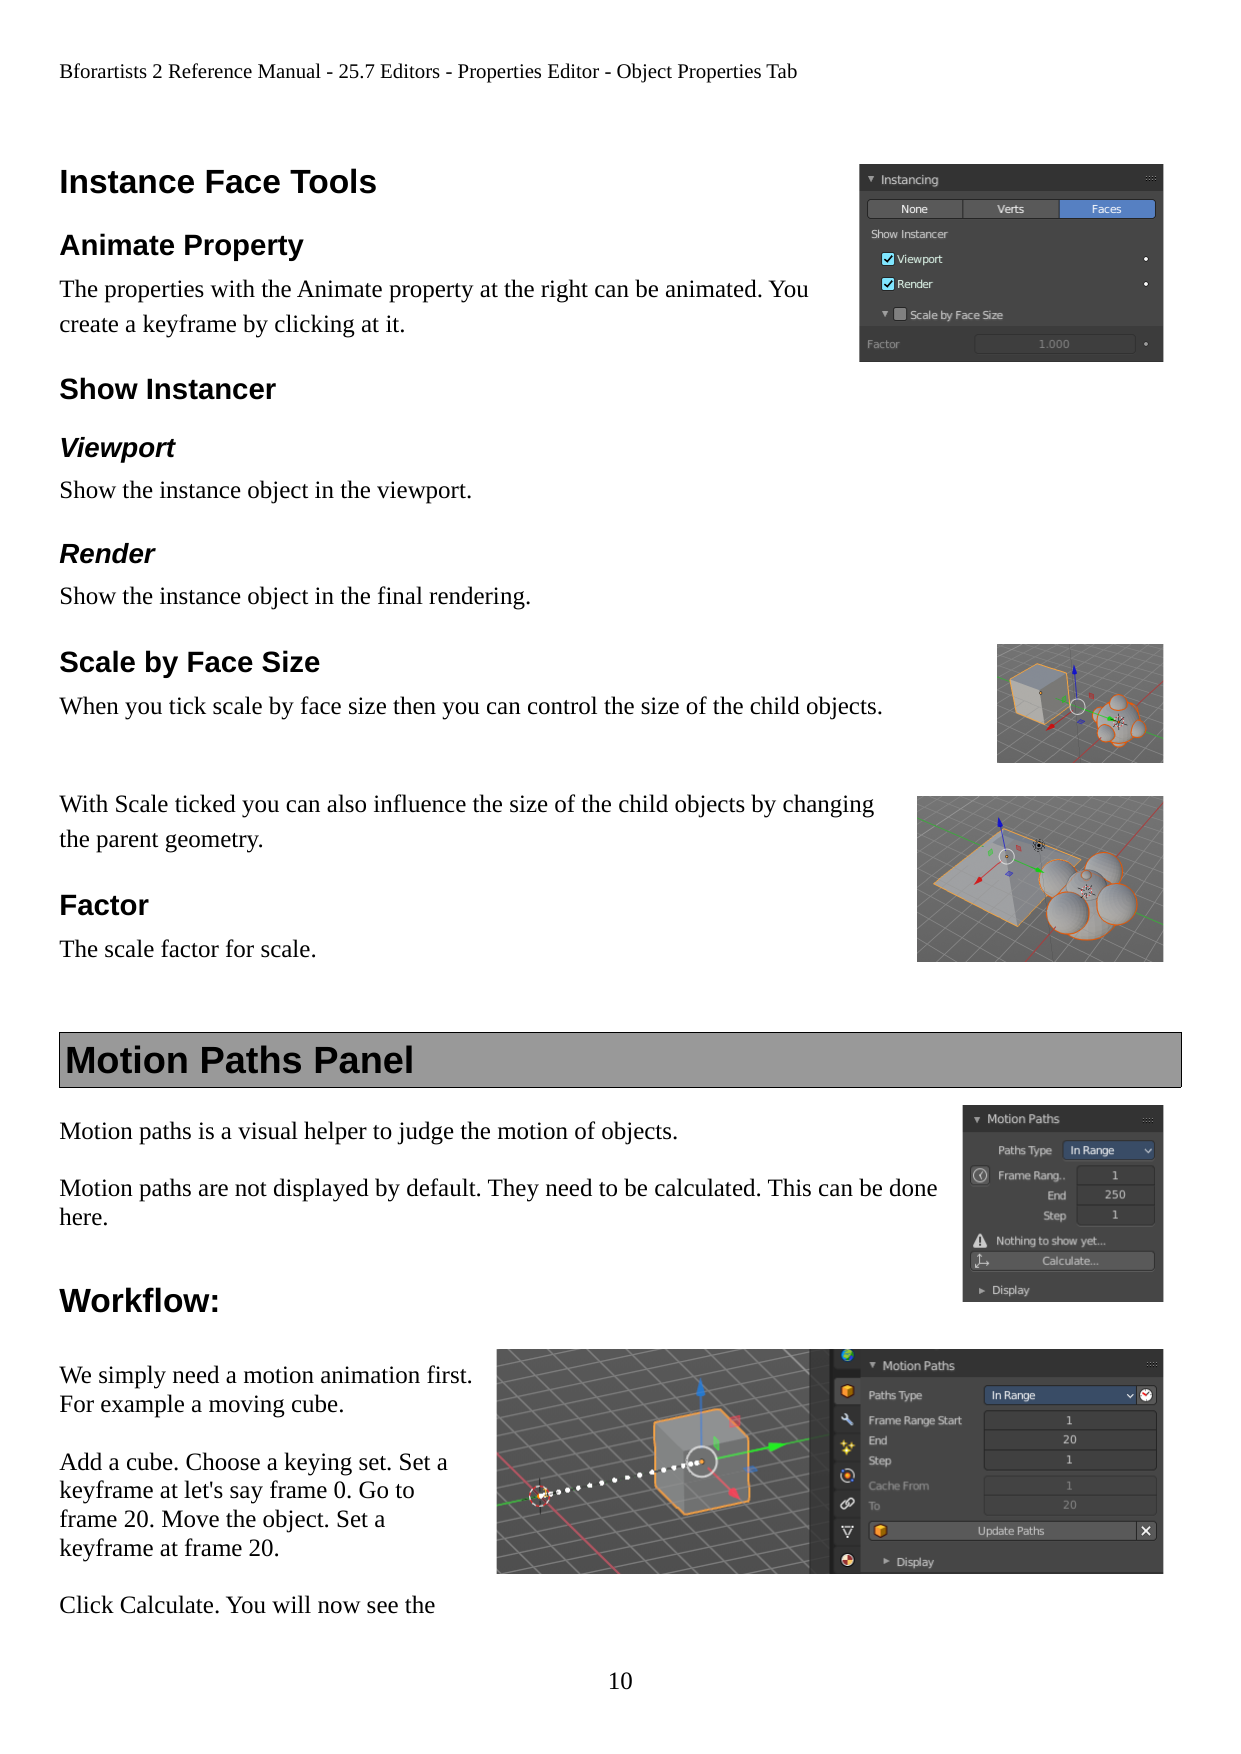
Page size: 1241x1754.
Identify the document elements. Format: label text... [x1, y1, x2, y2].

subtitle Show Instancer [59, 372, 1181, 406]
text Motion paths are not displayed by default. They need to be calculated. This can be done here. [59, 1173, 962, 1231]
subtitle [1164, 645, 1181, 679]
text Motion paths is a visual helper to judge the motion of objects. [59, 1116, 962, 1145]
subtitle Scale by Face Size [59, 645, 997, 679]
text Show the instance object in the viewport. [59, 475, 1181, 504]
subtitle Workflow: [59, 1281, 1181, 1319]
subtitle [1164, 887, 1181, 921]
subtitle Instance Face Tools [59, 162, 1181, 201]
subtitle Animate Property [59, 228, 859, 262]
picture [917, 796, 1164, 962]
text The scale factor for scale. [59, 934, 917, 962]
text When you tick scale by face size then you can control the size of the child objects. [59, 691, 997, 720]
text Click Calculate. You will now see the [59, 1590, 1181, 1619]
subtitle [1164, 228, 1181, 262]
picture [496, 1349, 1164, 1574]
subtitle Viewport [59, 431, 1181, 463]
text Show the instance object in the final rendering. [59, 581, 1181, 610]
picture [962, 1105, 1164, 1302]
text With Scale ticked you can also influence the size of the child objects by changing the parent geometry. [59, 789, 1181, 853]
table_header Motion Paths Panel [60, 1033, 1181, 1087]
subtitle Factor [59, 887, 917, 921]
text Add a cube. Choose a keying set. Set a keyframe at let's say frame 0. Go to frame 20. Move the object. Set a keyframe at frame 20. [59, 1447, 496, 1562]
picture [859, 164, 1164, 362]
text We simply need a motion animation first. For example a moving cube. [59, 1360, 496, 1418]
picture [997, 644, 1164, 763]
text The properties with the Animate property at the right can be animated. You create a keyframe by clicking at it. [59, 274, 859, 337]
subtitle Render [59, 537, 1181, 569]
